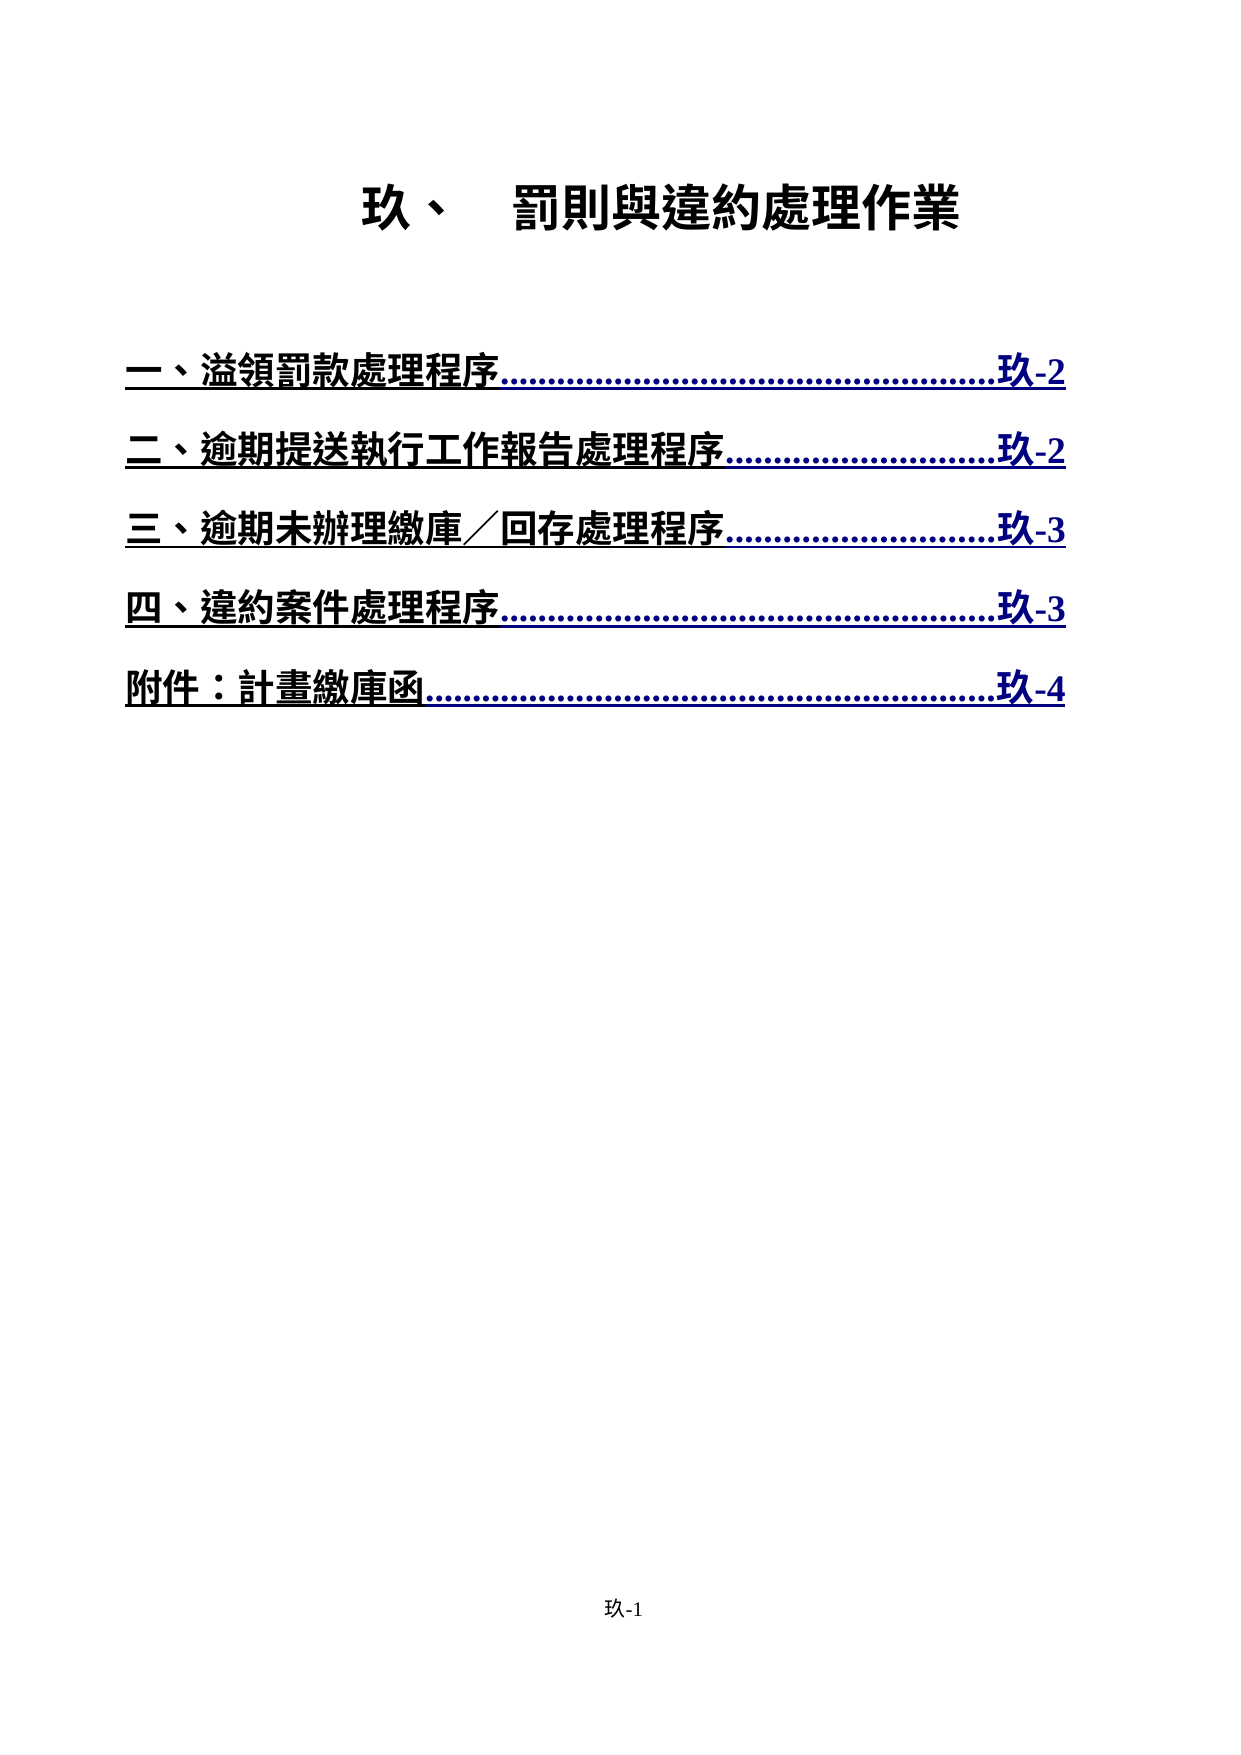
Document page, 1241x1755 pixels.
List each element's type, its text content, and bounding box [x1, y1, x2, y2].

text 附件：計畫繳庫函 玖-4 [125, 658, 1122, 712]
text 一、溢領罰款處理程序 玖-2 [125, 341, 1122, 395]
text 四、違約案件處理程序 玖-3 [125, 578, 1122, 633]
list 罰則與違約處理作業 [200, 169, 1122, 241]
text 三、逾期未辦理繳庫／回存處理程序 玖-3 [125, 499, 1122, 553]
text 二、逾期提送執行工作報告處理程序 玖-2 [125, 420, 1122, 474]
